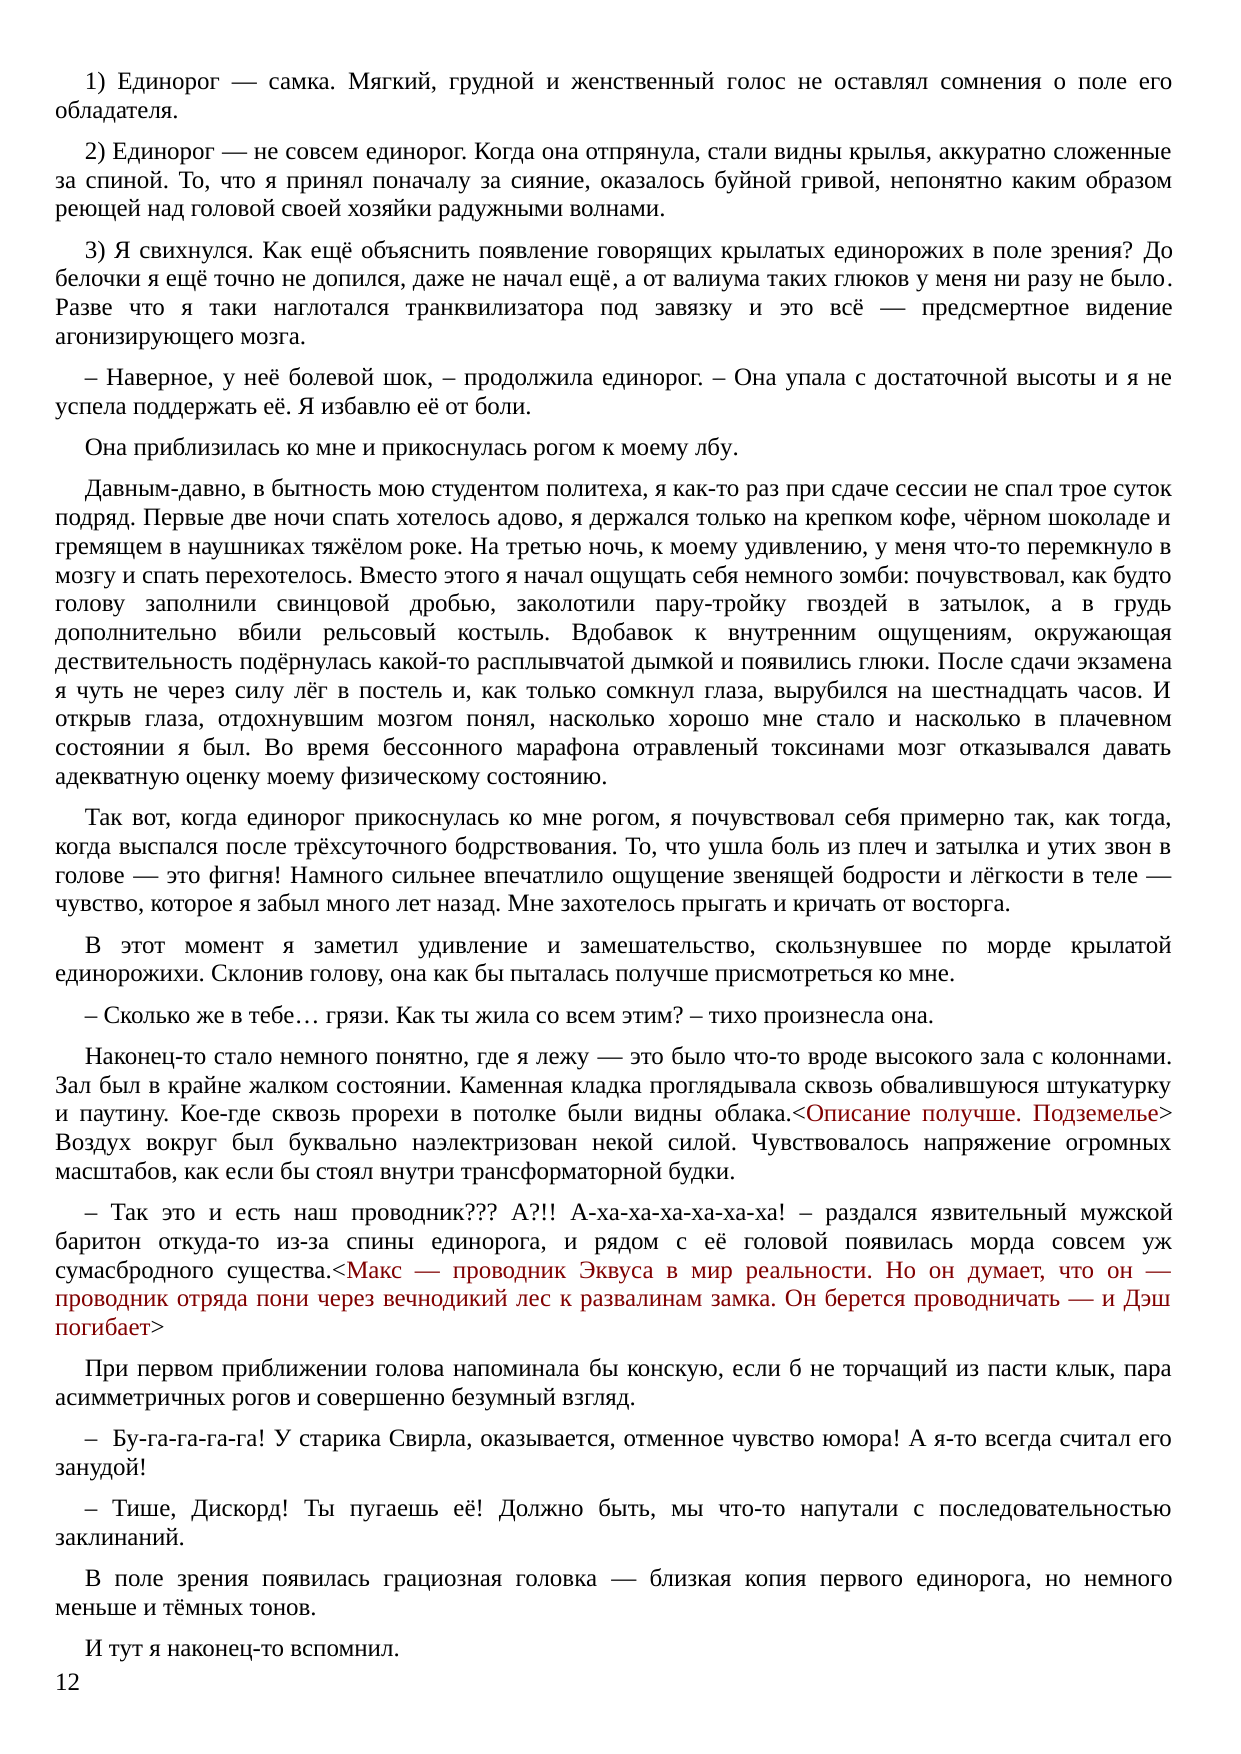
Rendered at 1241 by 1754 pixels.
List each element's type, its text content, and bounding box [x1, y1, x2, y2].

text 2) Единорог — не совсем единорог. Когда она отпрянула, стали видны крылья, аккуратно сложенные за спиной. То, что я принял поначалу за сияние, оказалось буйной гривой, непонятно каким образом реющей над головой своей хозяйки радужными волнами. [55, 136, 1173, 222]
text В этот момент я заметил удивление и замешательство, скользнувшее по морде крылатой единорожихи. Склонив голову, она как бы пыталась получше присмотреться ко мне. [55, 930, 1173, 987]
text В поле зрения появилась грациозная головка — близкая копия первого единорога, но немного меньше и тёмных тонов. [55, 1563, 1173, 1621]
text При первом приближении голова напоминала бы конскую, если б не торчащий из пасти клык, пара асимметричных рогов и совершенно безумный взгляд. [55, 1353, 1173, 1411]
text – Наверное, у неё болевой шок, – продолжила единорог. – Она упала с достаточной высоты и я не успела поддержать её. Я избавлю её от боли. [55, 362, 1173, 420]
text 1) Единорог — самка. Мягкий, грудной и женственный голос не оставлял сомнения о поле его обладателя. [55, 66, 1173, 123]
text И тут я наконец-то вспомнил. [55, 1633, 1173, 1662]
text – Сколько же в тебе… грязи. Как ты жила со всем этим? – тихо произнесла она. [55, 1000, 1173, 1028]
text Давным-давно, в бытность мою студентом политеха, я как-то раз при сдаче сессии не спал трое суток подряд. Первые две ночи спать хотелось адово, я держался только на крепком кофе, чёрном шоколаде и гремящем в наушниках тяжёлом роке. На третью ночь, к моему удивлению, у меня что-то перемкнуло в мозгу и спать перехотелось. Вместо этого я начал ощущать себя немного зомби: почувствовал, как будто голову заполнили свинцовой дробью, заколотили пару-тройку гвоздей в затылок, а в грудь дополнительно вбили рельсовый костыль. Вдобавок к внутренним ощущениям, окружающая дествительность подёрнулась какой-то расплывчатой дымкой и появились глюки. После сдачи экзамена я чуть не через силу лёг в постель и, как только сомкнул глаза, вырубился на шестнадцать часов. И открыв глаза, отдохнувшим мозгом понял, насколько хорошо мне стало и насколько в плачевном состоянии я был. Во время бессонного марафона отравленый токсинами мозг отказывался давать адекватную оценку моему физическому состоянию. [55, 473, 1173, 790]
text – Бу-га-га-га-га! У старика Свирла, оказывается, отменное чувство юмора! А я-то всегда считал его занудой! [55, 1423, 1173, 1481]
text – Тише, Дискорд! Ты пугаешь её! Должно быть, мы что-то напутали с последовательностью заклинаний. [55, 1493, 1173, 1551]
text Она приблизилась ко мне и прикоснулась рогом к моему лбу. [55, 432, 1173, 461]
text Наконец-то стало немного понятно, где я лежу — это было что-то вроде высокого зала с колоннами. Зал был в крайне жалком состоянии. Каменная кладка проглядывала сквозь обвалившуюся штукатурку и паутину. Кое-где сквозь прорехи в потолке были видны облака.<Описание получше. Подземелье> Воздух вокруг был буквально наэлектризован некой силой. Чувствовалось напряжение огромных масштабов, как если бы стоял внутри трансформаторной будки. [55, 1041, 1173, 1185]
text Так вот, когда единорог прикоснулась ко мне рогом, я почувствовал себя примерно так, как тогда, когда выспался после трёхсуточного бодрствования. То, что ушла боль из плеч и затылка и утих звон в голове — это фигня! Намного сильнее впечатлило ощущение звенящей бодрости и лёгкости в теле — чувство, которое я забыл много лет назад. Мне захотелось прыгать и кричать от восторга. [55, 802, 1173, 917]
text – Так это и есть наш проводник??? А?!! А-ха-ха-ха-ха-ха-ха! – раздался язвительный мужской баритон откуда-то из-за спины единорога, и рядом с её головой появилась морда совсем уж сумасбродного существа.<Макс — проводник Эквуса в мир реальности. Но он думает, что он — проводник отряда пони через вечнодикий лес к развалинам замка. Он берется проводничать — и Дэш погибает> [55, 1197, 1173, 1341]
text 3) Я свихнулся. Как ещё объяснить появление говорящих крылатых единорожих в поле зрения? До белочки я ещё точно не допился, даже не начал ещё, а от валиума таких глюков у меня ни разу не было. Разве что я таки наглотался транквилизатора под завязку и это всё — предсмертное видение агонизирующего мозга. [55, 235, 1173, 350]
